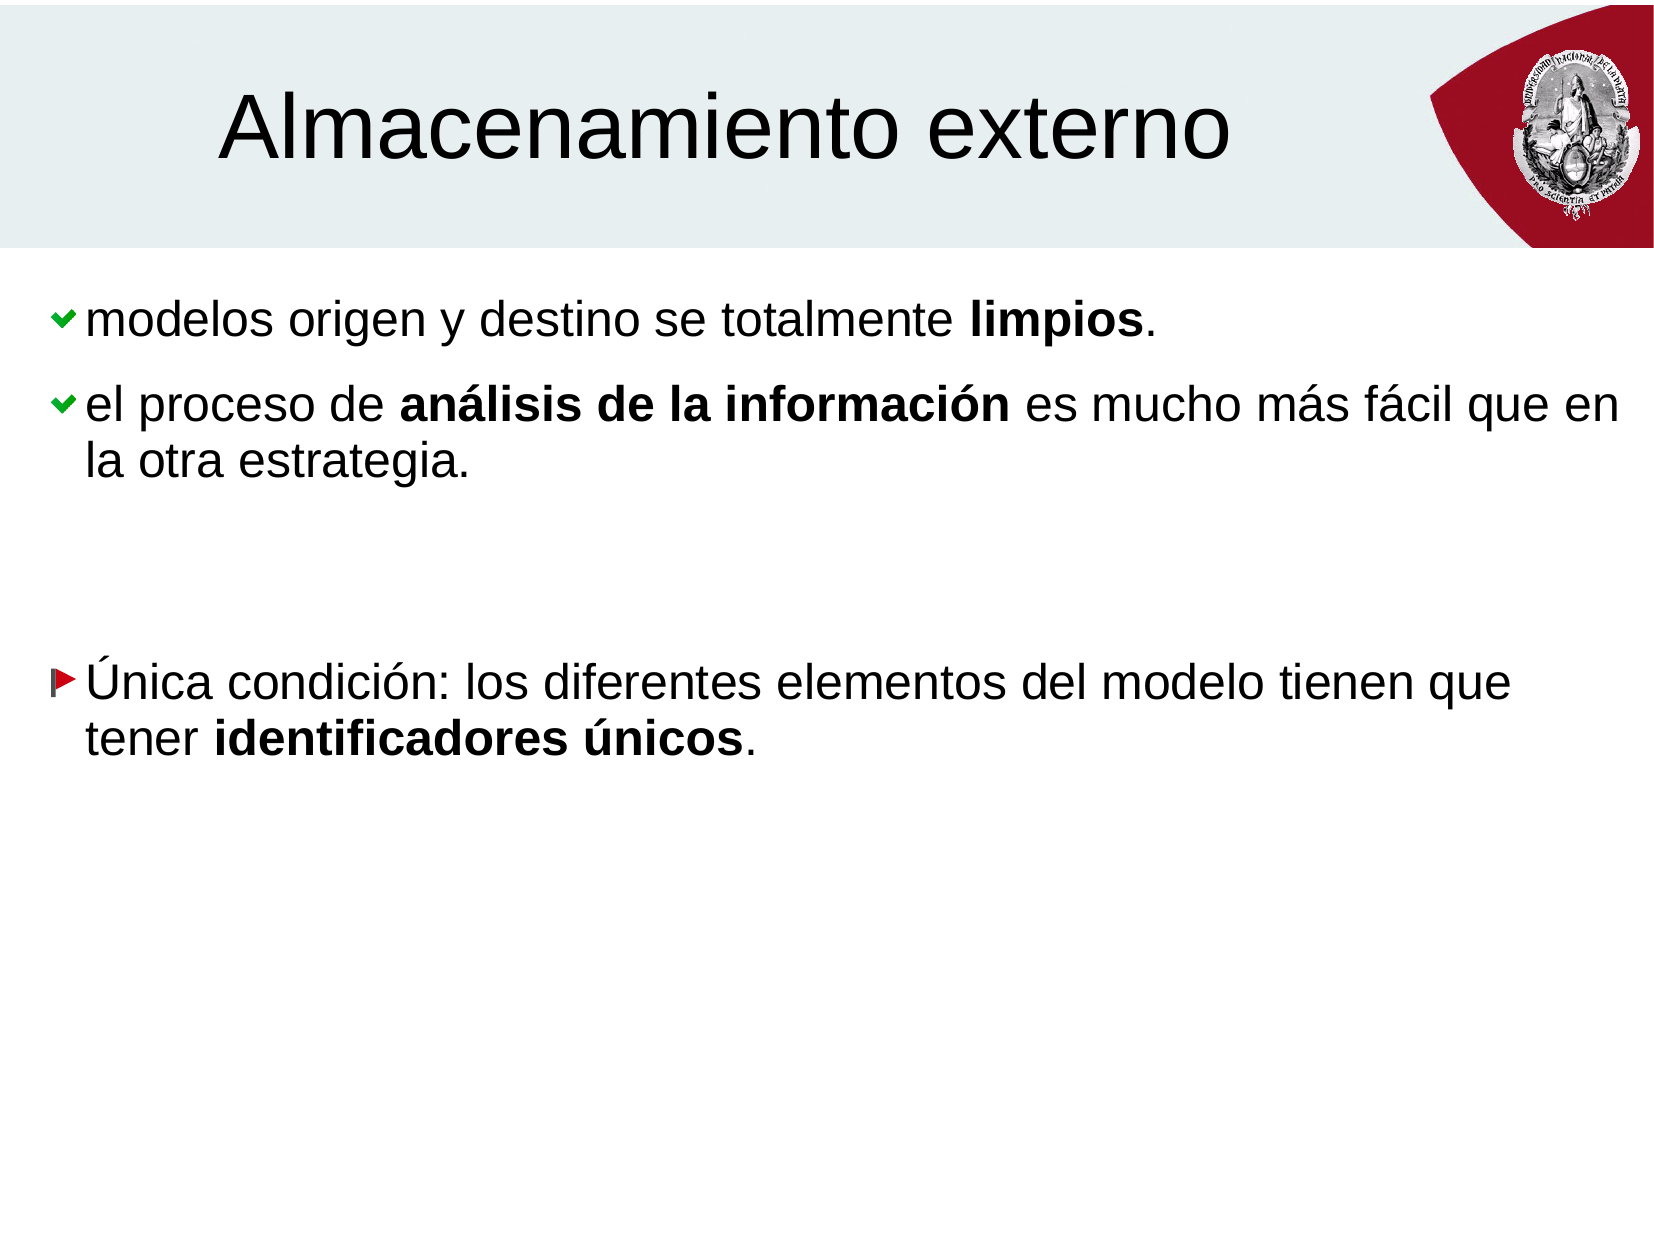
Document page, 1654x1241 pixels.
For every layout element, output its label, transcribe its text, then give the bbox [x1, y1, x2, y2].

picture [1511, 47, 1642, 225]
text_box modelos origen y destino se totalmente limpios. el proceso de análisis de la información es mucho más fácil que en la otra estrategia. Única condición: los diferentes elementos del modelo tienen que tener identificadores únicos. [35, 283, 1642, 1241]
title Almacenamiento externo [0, 5, 1654, 249]
